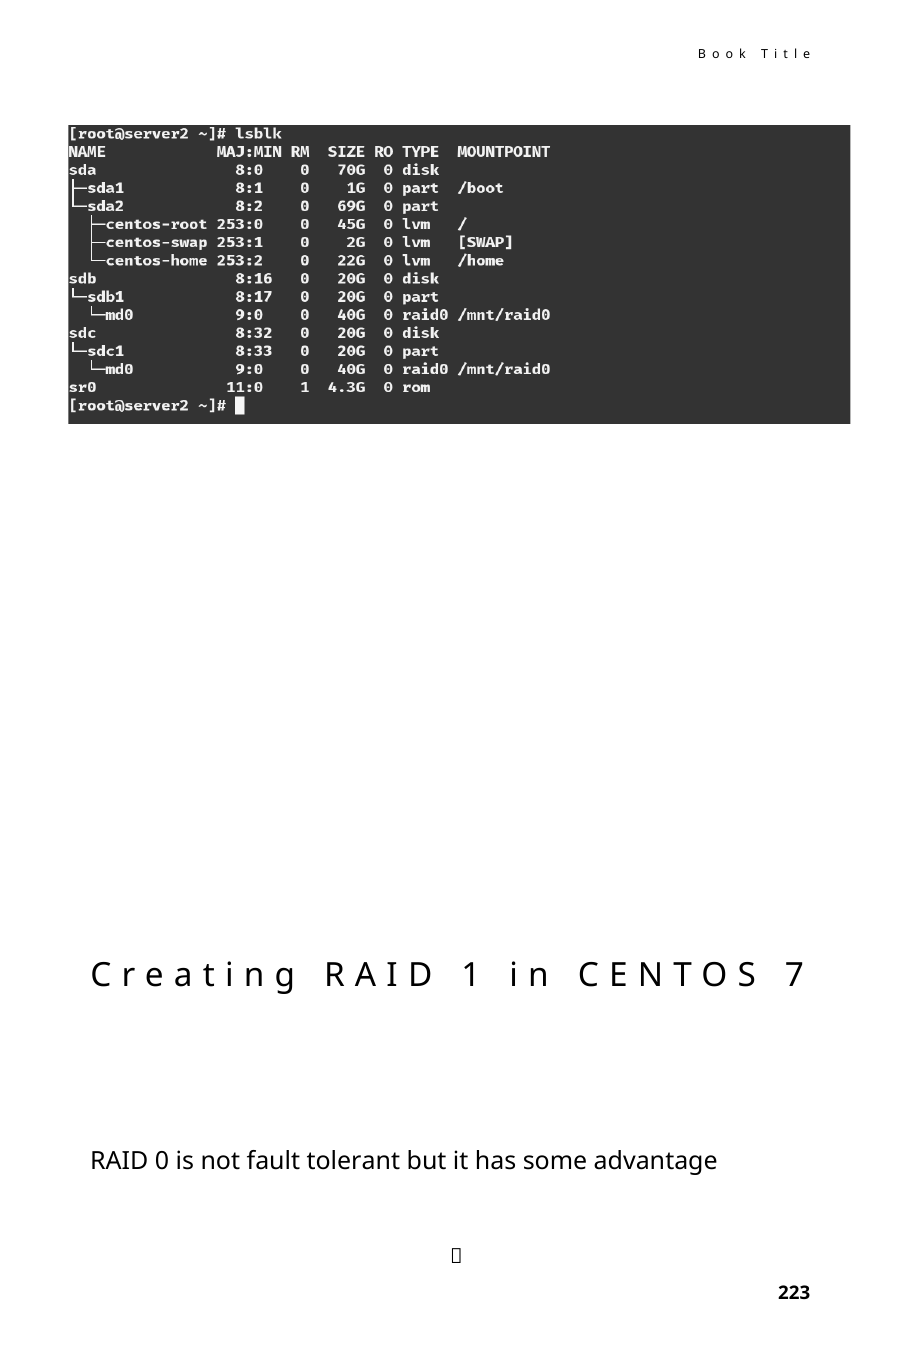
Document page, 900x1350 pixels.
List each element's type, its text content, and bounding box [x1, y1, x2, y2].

picture [68, 125, 851, 424]
subtitle Creating RAID 1 in CENTOS 7 [90, 951, 810, 996]
text RAID 0 is not fault tolerant but it has some advantage [90, 1143, 810, 1177]
